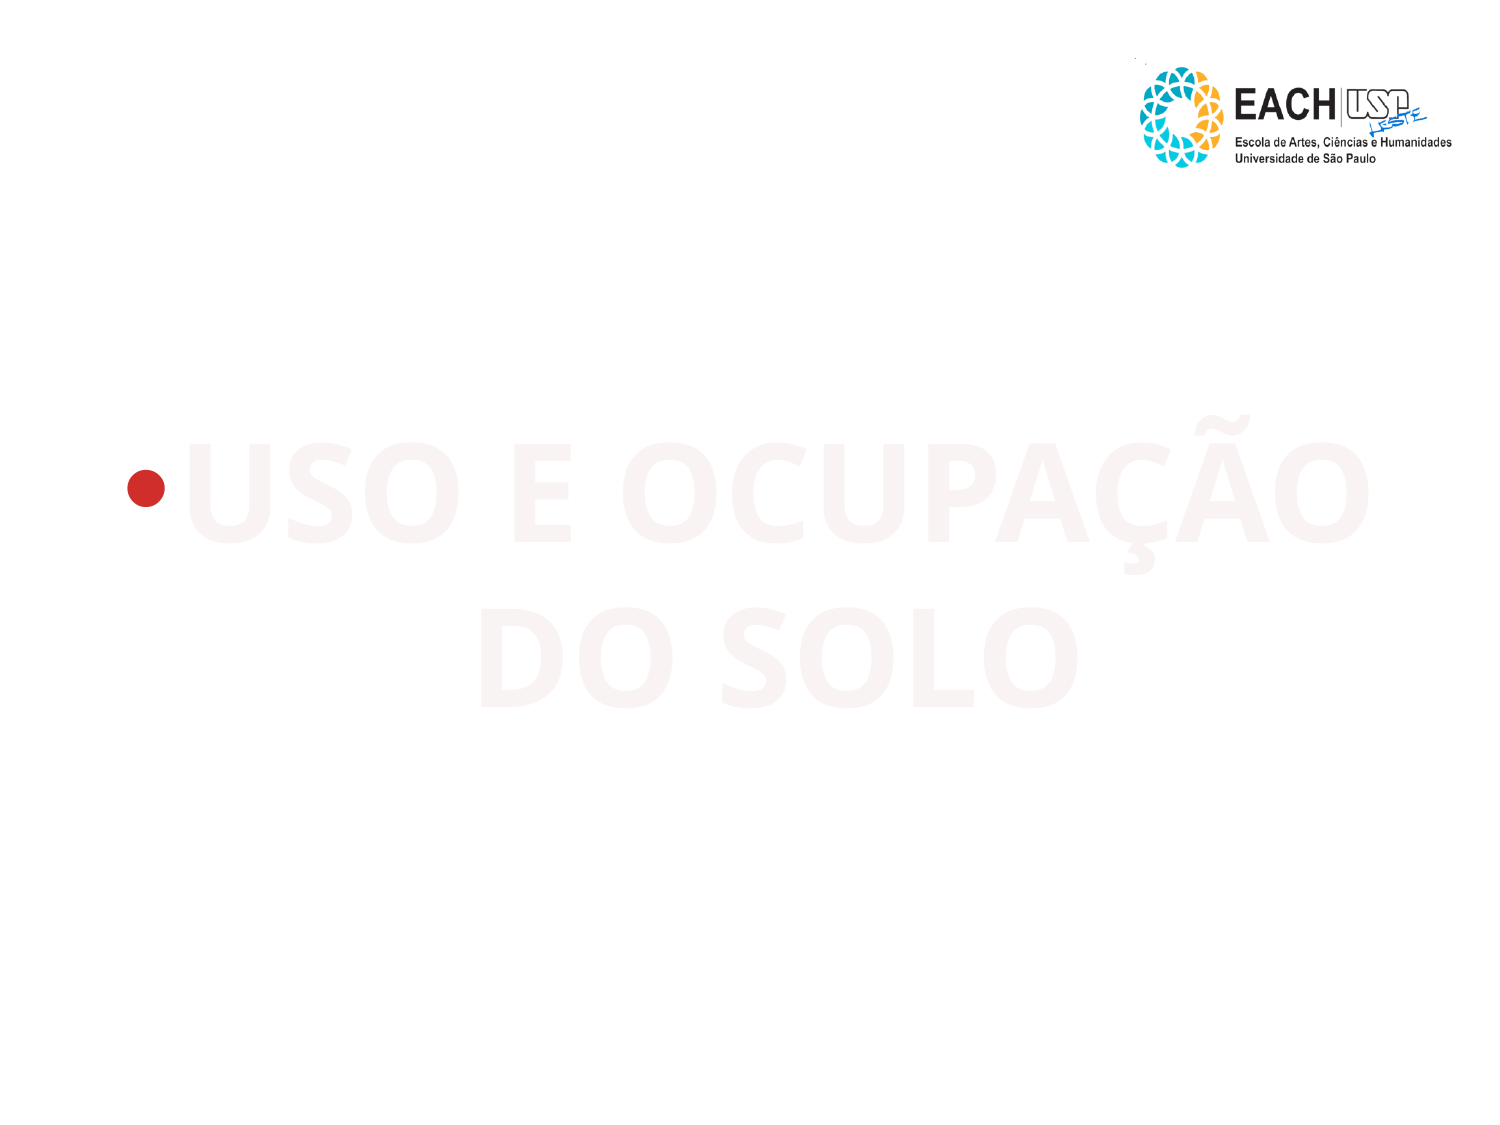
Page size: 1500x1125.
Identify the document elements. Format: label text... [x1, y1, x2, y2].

picture [1134, 54, 1480, 196]
list USO E OCUPAÇÃO DO SOLO [29, 397, 1471, 1083]
